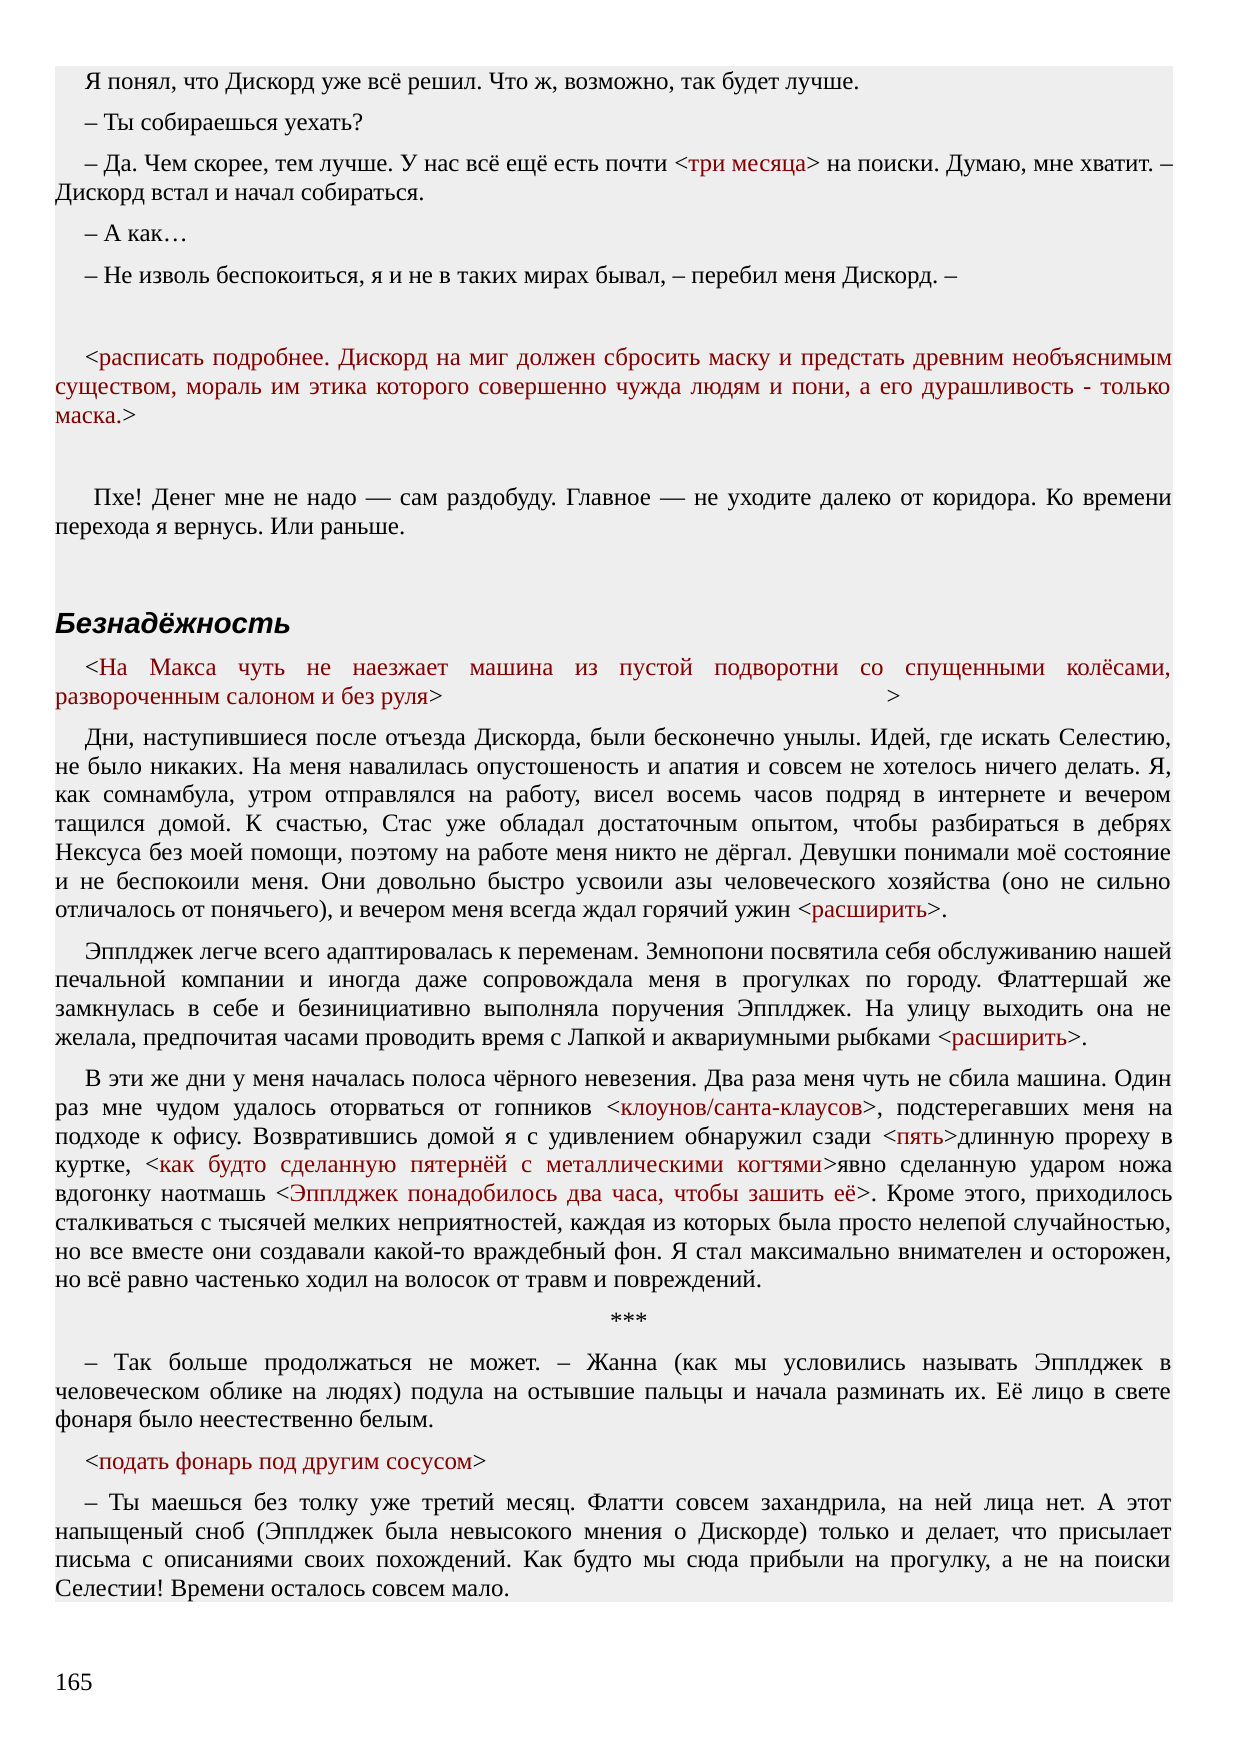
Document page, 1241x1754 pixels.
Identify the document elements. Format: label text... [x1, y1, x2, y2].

text <подать фонарь под другим сосусом> [55, 1446, 1173, 1474]
text – Да. Чем скорее, тем лучше. У нас всё ещё есть почти <три месяца> на поиски. Думаю, мне хватит. – Дискорд встал и начал собираться. [55, 148, 1173, 206]
text Пхе! Денег мне не надо — сам раздобуду. Главное — не уходите далеко от коридора. Ко времени перехода я вернусь. Или раньше. [55, 482, 1173, 540]
text Дни, наступившиеся после отъезда Дискорда, были бесконечно унылы. Идей, где искать Селестию, не было никаких. На меня навалилась опустошеность и апатия и совсем не хотелось ничего делать. Я, как сомнамбула, утром отправлялся на работу, висел восемь часов подряд в интернете и вечером тащился домой. К счастью, Стас уже обладал достаточным опытом, чтобы разбираться в дебрях Нексуса без моей помощи, поэтому на работе меня никто не дёргал. Девушки понимали моё состояние и не беспокоили меня. Они довольно быстро усвоили азы человеческого хозяйства (оно не сильно отличалось от понячьего), и вечером меня всегда ждал горячий ужин <расширить>. [55, 722, 1173, 923]
text <расписать подробнее. Дискорд на миг должен сбросить маску и предстать древним необъяснимым существом, мораль им этика которого совершенно чужда людям и пони, а его дурашливость - только маска.> [55, 342, 1173, 428]
text Эпплджек легче всего адаптировалась к переменам. Земнопони посвятила себя обслуживанию нашей печальной компании и иногда даже сопровождала меня в прогулках по городу. Флаттершай же замкнулась в себе и безинициативно выполняла поручения Эпплджек. На улицу выходить она не желала, предпочитая часами проводить время с Лапкой и аквариумными рыбками <расширить>. [55, 936, 1173, 1051]
text – Так больше продолжаться не может. – Жанна (как мы условились называть Эпплджек в человеческом облике на людях) подула на остывшие пальцы и начала разминать их. Её лицо в свете фонаря было неестественно белым. [55, 1347, 1173, 1433]
text – Ты маешься без толку уже третий месяц. Флатти совсем захандрила, на ней лица нет. А этот напыщеный сноб (Эпплджек была невысокого мнения о Дискорде) только и делает, что присылает письма с описаниями своих похождений. Как будто мы сюда прибыли на прогулку, а не на поиски Селестии! Времени осталось совсем мало. [55, 1487, 1173, 1602]
text В эти же дни у меня началась полоса чёрного невезения. Два раза меня чуть не сбила машина. Один раз мне чудом удалось оторваться от гопников <клоунов/санта-клаусов>, подстерегавших меня на подходе к офису. Возвратившись домой я с удивлением обнаружил сзади <пять>длинную прореху в куртке, <как будто сделанную пятернёй с металлическими когтями>явно сделанную ударом ножа вдогонку наотмашь <Эпплджек понадобилось два часа, чтобы зашить её>. Кроме этого, приходилось сталкиваться с тысячей мелких неприятностей, каждая из которых была просто нелепой случайностью, но все вместе они создавали какой-то враждебный фон. Я стал максимально внимателен и осторожен, но всё равно частенько ходил на волосок от травм и повреждений. [55, 1063, 1173, 1293]
subtitle Безнадёжность [55, 606, 1173, 639]
text *** [55, 1306, 1173, 1334]
text <На Макса чуть не наезжает машина из пустой подворотни со спущенными колёсами, развороченным салоном и без руля> > [55, 652, 1173, 709]
text Я понял, что Дискорд уже всё решил. Что ж, возможно, так будет лучше. [55, 66, 1173, 95]
text – Не изволь беспокоиться, я и не в таких мирах бывал, – перебил меня Дискорд. – [55, 260, 1173, 288]
text – А как… [55, 218, 1173, 247]
text – Ты собираешься уехать? [55, 107, 1173, 136]
